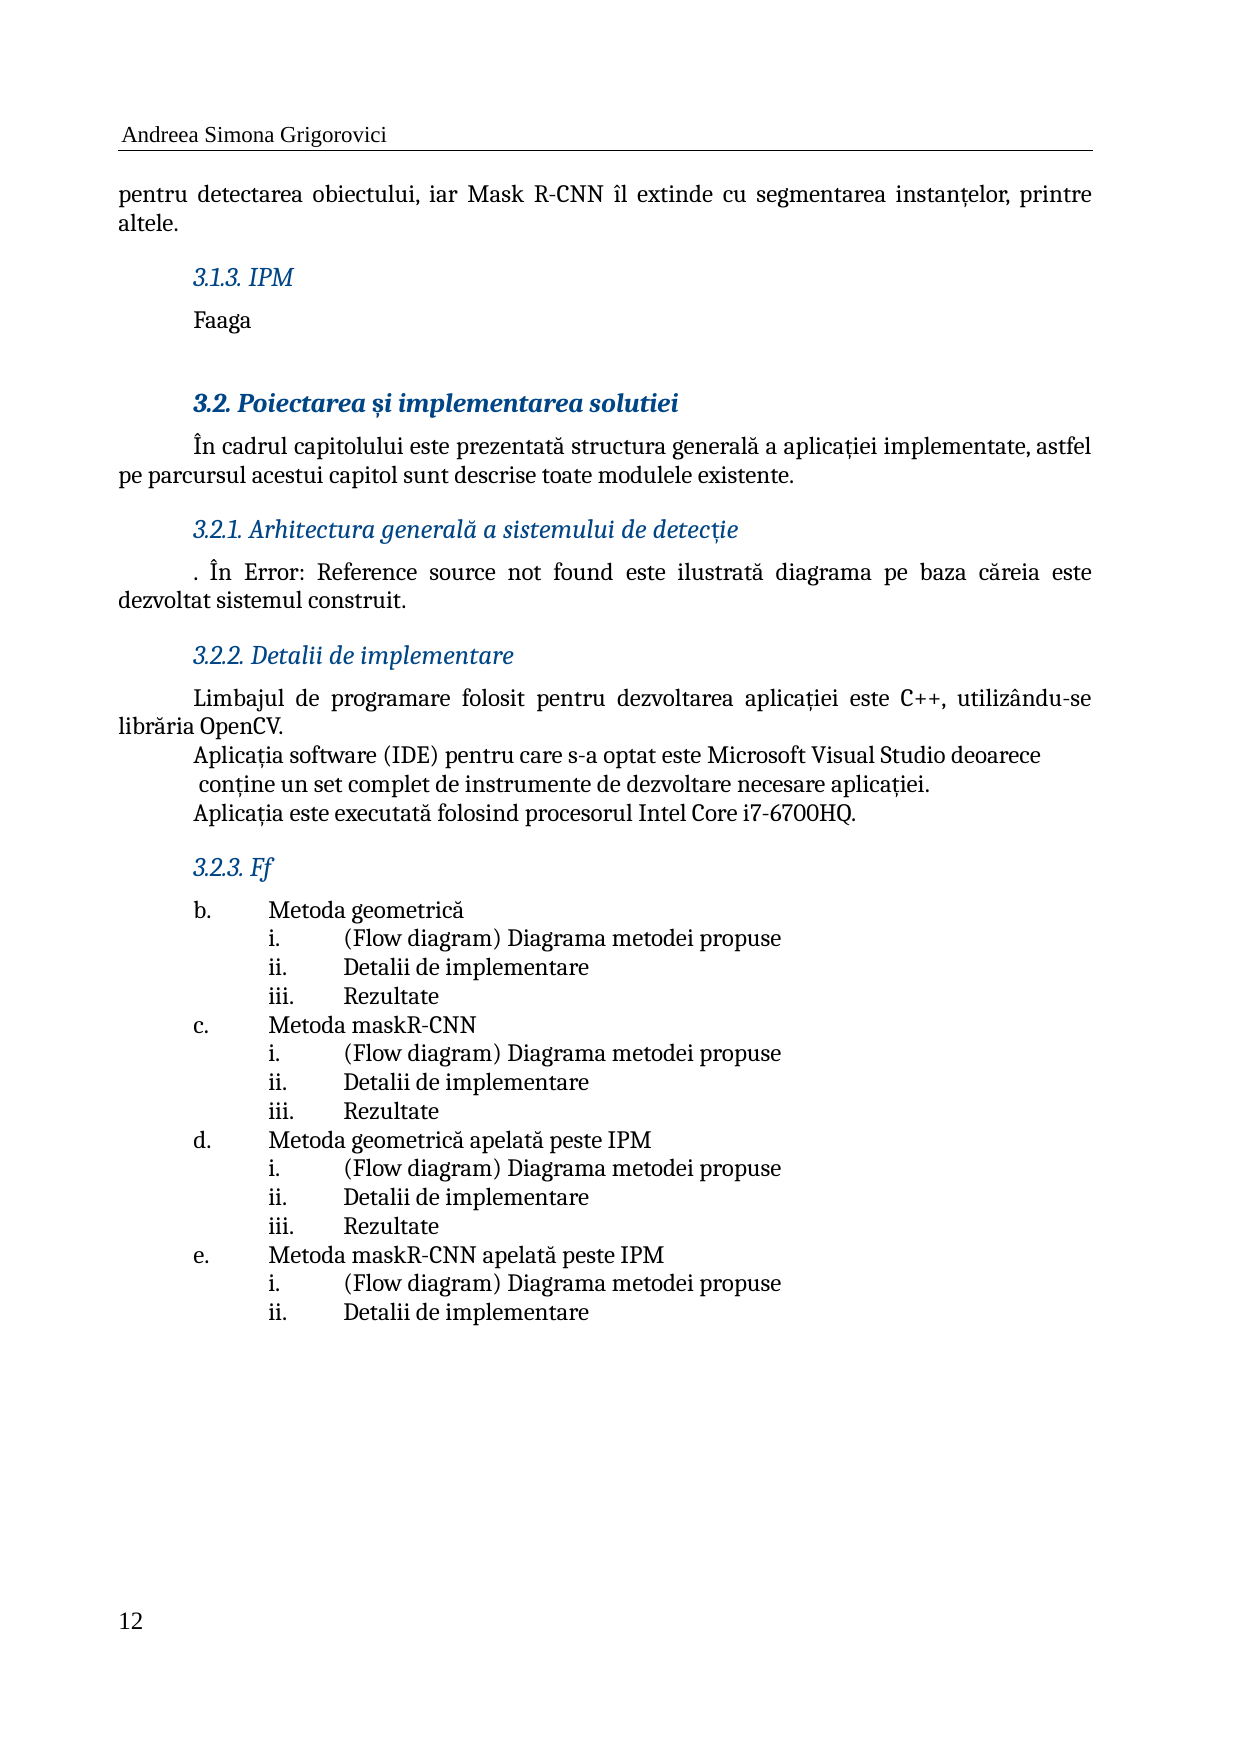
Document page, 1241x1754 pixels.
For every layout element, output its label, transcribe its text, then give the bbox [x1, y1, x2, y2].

text Aplicația este executată folosind procesorul Intel Core i7-6700HQ. [118, 798, 1093, 827]
text iii. Rezultate [118, 1097, 1093, 1126]
text iii. Rezultate [118, 1212, 1093, 1241]
subtitle Ff [193, 852, 1093, 883]
text i. (Flow diagram) Diagrama metodei propuse [118, 1269, 1093, 1298]
subtitle Detalii de implementare [193, 640, 1093, 671]
text conține un set complet de instrumente de dezvoltare necesare aplicației. [118, 770, 1093, 798]
subtitle Poiectarea și implementarea solutiei [193, 388, 1093, 419]
text i. (Flow diagram) Diagrama metodei propuse [118, 1154, 1093, 1183]
text d. Metoda geometrică apelată peste IPM [118, 1126, 1093, 1154]
text pentru detectarea obiectului, iar Mask R-CNN îl extinde cu segmentarea instanțelor, printre altele. [118, 180, 1093, 238]
text ii. Detalii de implementare [118, 953, 1093, 982]
subtitle IPM [193, 262, 1093, 294]
text ii. Detalii de implementare [118, 1183, 1093, 1212]
text iii. Rezultate [118, 982, 1093, 1011]
text În cadrul capitolului este prezentată structura generală a aplicației implementate, astfel pe parcursul acestui capitol sunt descrise toate modulele existente. [118, 432, 1093, 489]
text ii. Detalii de implementare [118, 1298, 1093, 1327]
text e. Metoda maskR-CNN apelată peste IPM [118, 1241, 1093, 1269]
text i. (Flow diagram) Diagrama metodei propuse [118, 1039, 1093, 1068]
text Aplicația software (IDE) pentru care s-a optat este Microsoft Visual Studio deoarece [118, 741, 1093, 770]
text b. Metoda geometrică [118, 896, 1093, 924]
text Faaga [118, 306, 1093, 335]
subtitle Arhitectura generală a sistemului de detecție [193, 514, 1093, 545]
text . În Error: Reference source not found este ilustrată diagrama pe baza căreia este dezvoltat sistemul construit. [118, 558, 1093, 615]
text c. Metoda maskR-CNN [118, 1011, 1093, 1039]
text i. (Flow diagram) Diagrama metodei propuse [118, 924, 1093, 953]
text Limbajul de programare folosit pentru dezvoltarea aplicației este C++, utilizându-se librăria OpenCV. [118, 683, 1093, 741]
text ii. Detalii de implementare [118, 1068, 1093, 1097]
